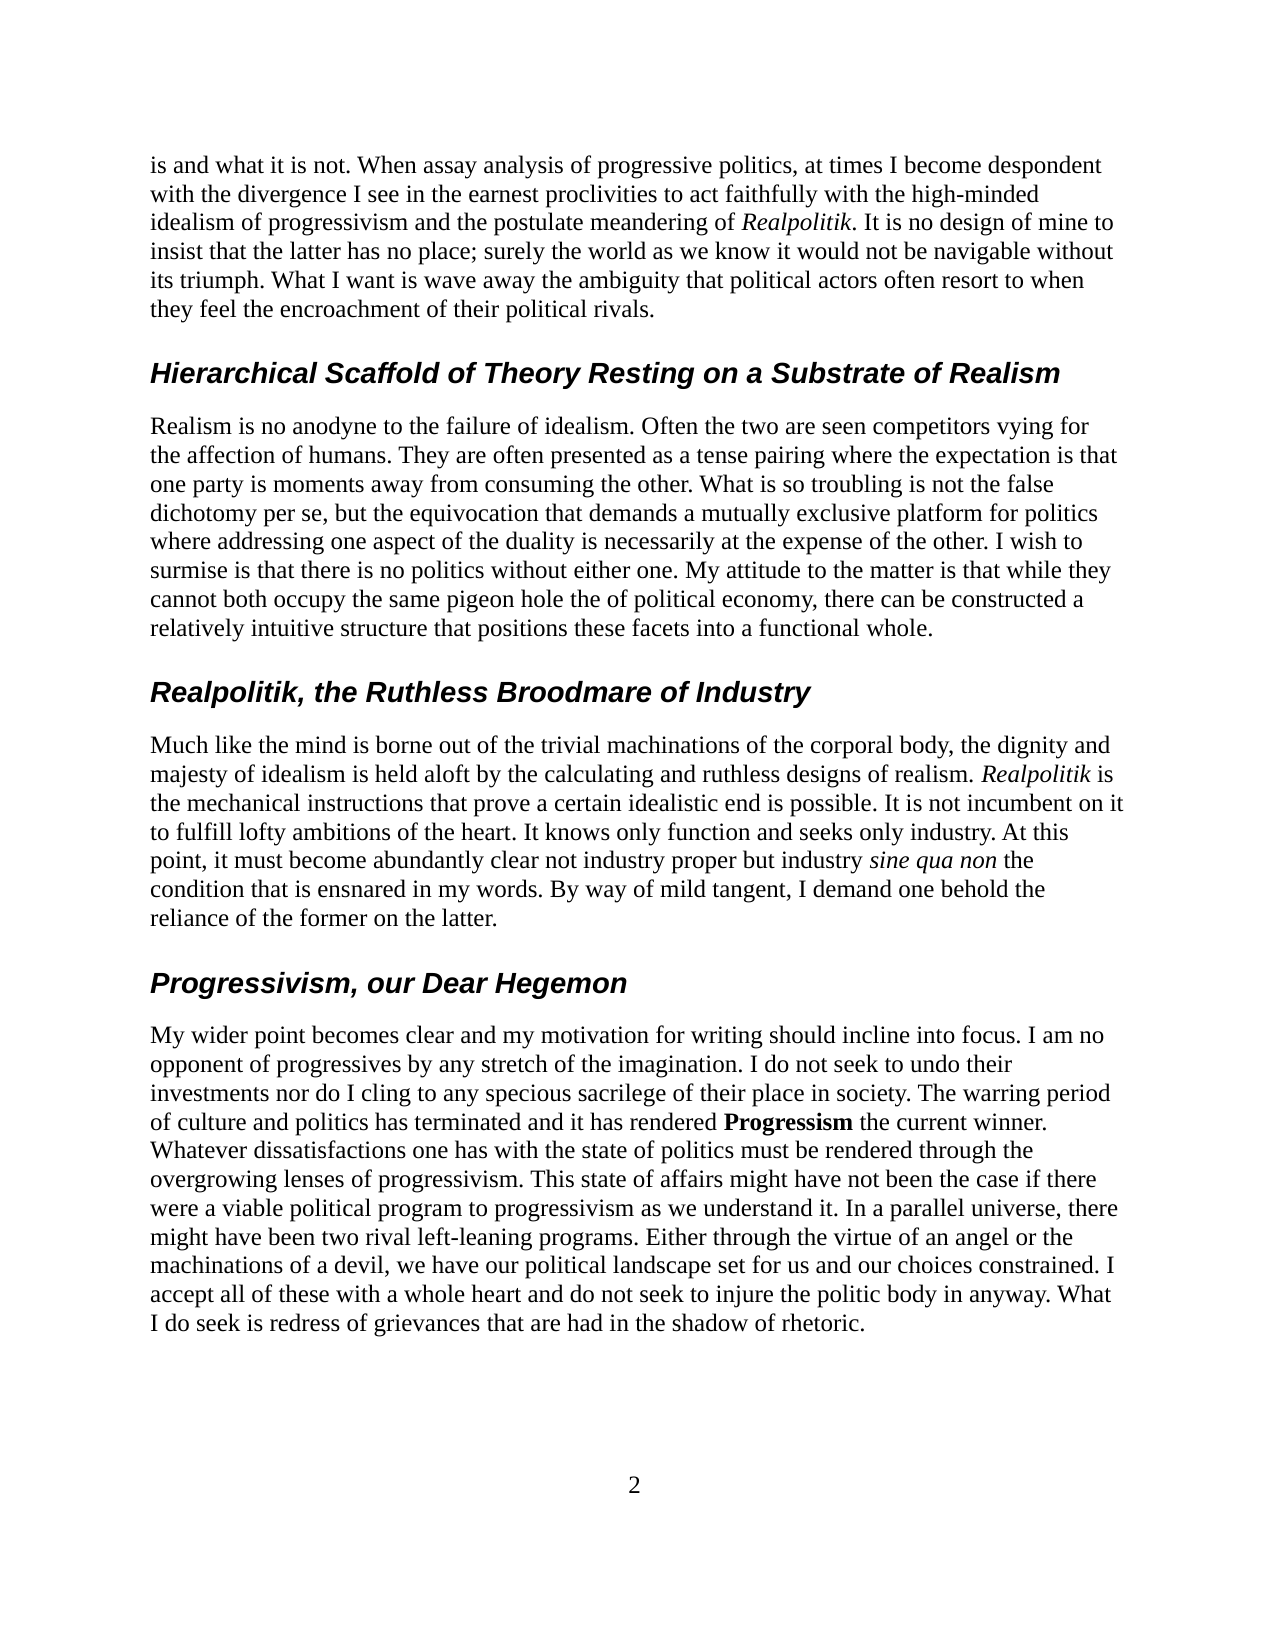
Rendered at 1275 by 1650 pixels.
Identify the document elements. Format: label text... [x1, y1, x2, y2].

subtitle Progressivism, our Dear Hegemon [150, 966, 1125, 999]
subtitle Hierarchical Scaffold of Theory Resting on a Substrate of Realism [150, 356, 1125, 390]
text Much like the mind is borne out of the trivial machinations of the corporal body, the dignity and majesty of idealism is held aloft by the calculating and ruthless designs of realism. Realpolitik is the mechanical instructions that prove a certain idealistic end is possible. It is not incumbent on it to fulfill lofty ambitions of the heart. It knows only function and seeks only industry. At this point, it must become abundantly clear not industry proper but industry sine qua non the condition that is ensnared in my words. By way of mild tangent, I demand one behold the reliance of the former on the latter. [150, 730, 1125, 932]
text My wider point becomes clear and my motivation for writing should incline into focus. I am no opponent of progressives by any stretch of the imagination. I do not seek to undo their investments nor do I cling to any specious sacrilege of their place in society. The warring period of culture and politics has terminated and it has rendered Progressism the current winner. Whatever dissatisfactions one has with the state of politics must be rendered through the overgrowing lenses of progressivism. This state of affairs might have not been the case if there were a viable political program to progressivism as we understand it. In a parallel universe, there might have been two rival left-leaning programs. Either through the virtue of an angel or the machinations of a devil, we have our political landscape set for us and our choices constrained. I accept all of these with a whole heart and do not seek to injure the politic body in anyway. What I do seek is redress of grievances that are had in the shadow of rhetoric. [150, 1021, 1125, 1337]
text is and what it is not. When assay analysis of progressive politics, at times I become despondent with the divergence I see in the earnest proclivities to act faithfully with the high-minded idealism of progressivism and the postulate meandering of Realpolitik. It is no design of mine to insist that the latter has no place; surely the world as we know it would not be navigable without its triumph. What I want is wave away the ambiguity that political actors often resort to when they feel the encroachment of their political rivals. [150, 150, 1125, 322]
subtitle Realpolitik, the Ruthless Broodmare of Industry [150, 675, 1125, 709]
text Realism is no anodyne to the failure of idealism. Often the two are seen competitors vying for the affection of humans. They are often presented as a tense pairing where the expectation is that one party is moments away from consuming the other. What is so troubling is not the false dichotomy per se, but the equivocation that demands a mutually exclusive platform for politics where addressing one aspect of the duality is necessarily at the expense of the other. I wish to surmise is that there is no politics without either one. My attitude to the matter is that while they cannot both occupy the same pigeon hole the of political economy, there can be constructed a relatively intuitive structure that positions these facets into a functional whole. [150, 411, 1125, 641]
